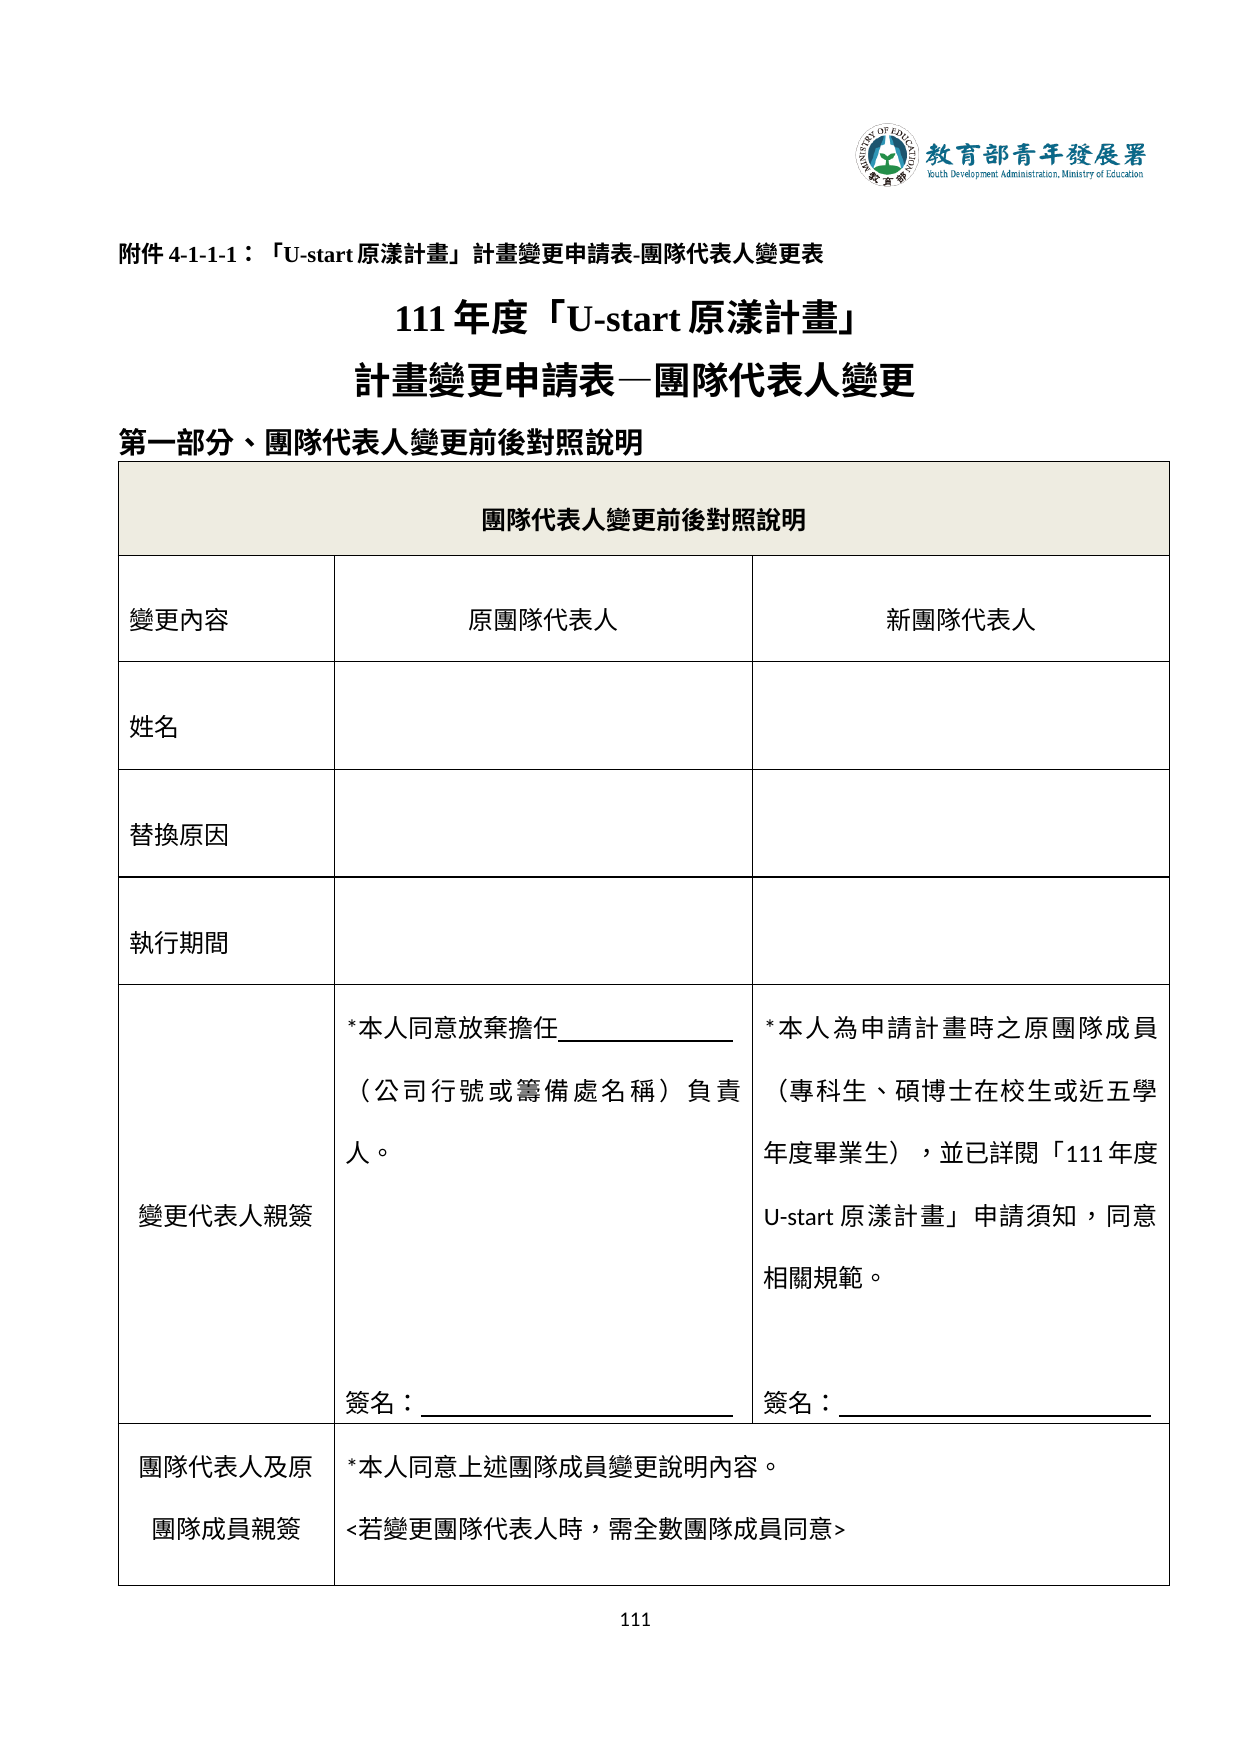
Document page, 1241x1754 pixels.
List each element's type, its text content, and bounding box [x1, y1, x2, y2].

table_cell 變更內容 [119, 556, 334, 661]
table_cell [335, 878, 752, 984]
text 附件4-1-1-1：「U-start原漾計畫」計畫變更申請表-團隊代表人變更表 [118, 211, 1152, 274]
table_cell 替換原因 [119, 770, 334, 876]
table_cell 團隊代表人及原團隊成員親簽 [119, 1424, 334, 1585]
text 計畫變更申請表—團隊代表人變更 [118, 336, 1152, 399]
table_header 團隊代表人變更前後對照說明 [119, 462, 1169, 555]
table_cell [753, 878, 1169, 984]
table_cell [335, 662, 752, 769]
table_cell *本人為申請計畫時之原團隊成員（專科生、碩博士在校生或近五學年度畢業生），並已詳閱「111年度U-start原漾計畫」申請須知，同意相關規範。 簽名： [753, 985, 1169, 1423]
table_cell 新團隊代表人 [753, 556, 1169, 661]
table_cell *本人同意上述團隊成員變更說明內容。 <若變更團隊代表人時，需全數團隊成員同意> [335, 1424, 1169, 1585]
table_cell 執行期間 [119, 878, 334, 984]
table_cell 變更代表人親簽 [119, 985, 334, 1423]
table_cell *本人同意放棄擔任 （公司行號或籌備處名稱）負責人。 簽名： [335, 985, 752, 1423]
table_cell 姓名 [119, 662, 334, 769]
table_cell [753, 662, 1169, 769]
table_cell [753, 770, 1169, 876]
table_cell [335, 770, 752, 876]
text 第一部分、團隊代表人變更前後對照說明 [118, 399, 1152, 461]
table_cell 原團隊代表人 [335, 556, 752, 661]
text 111年度「U-start原漾計畫」 [118, 274, 1152, 336]
